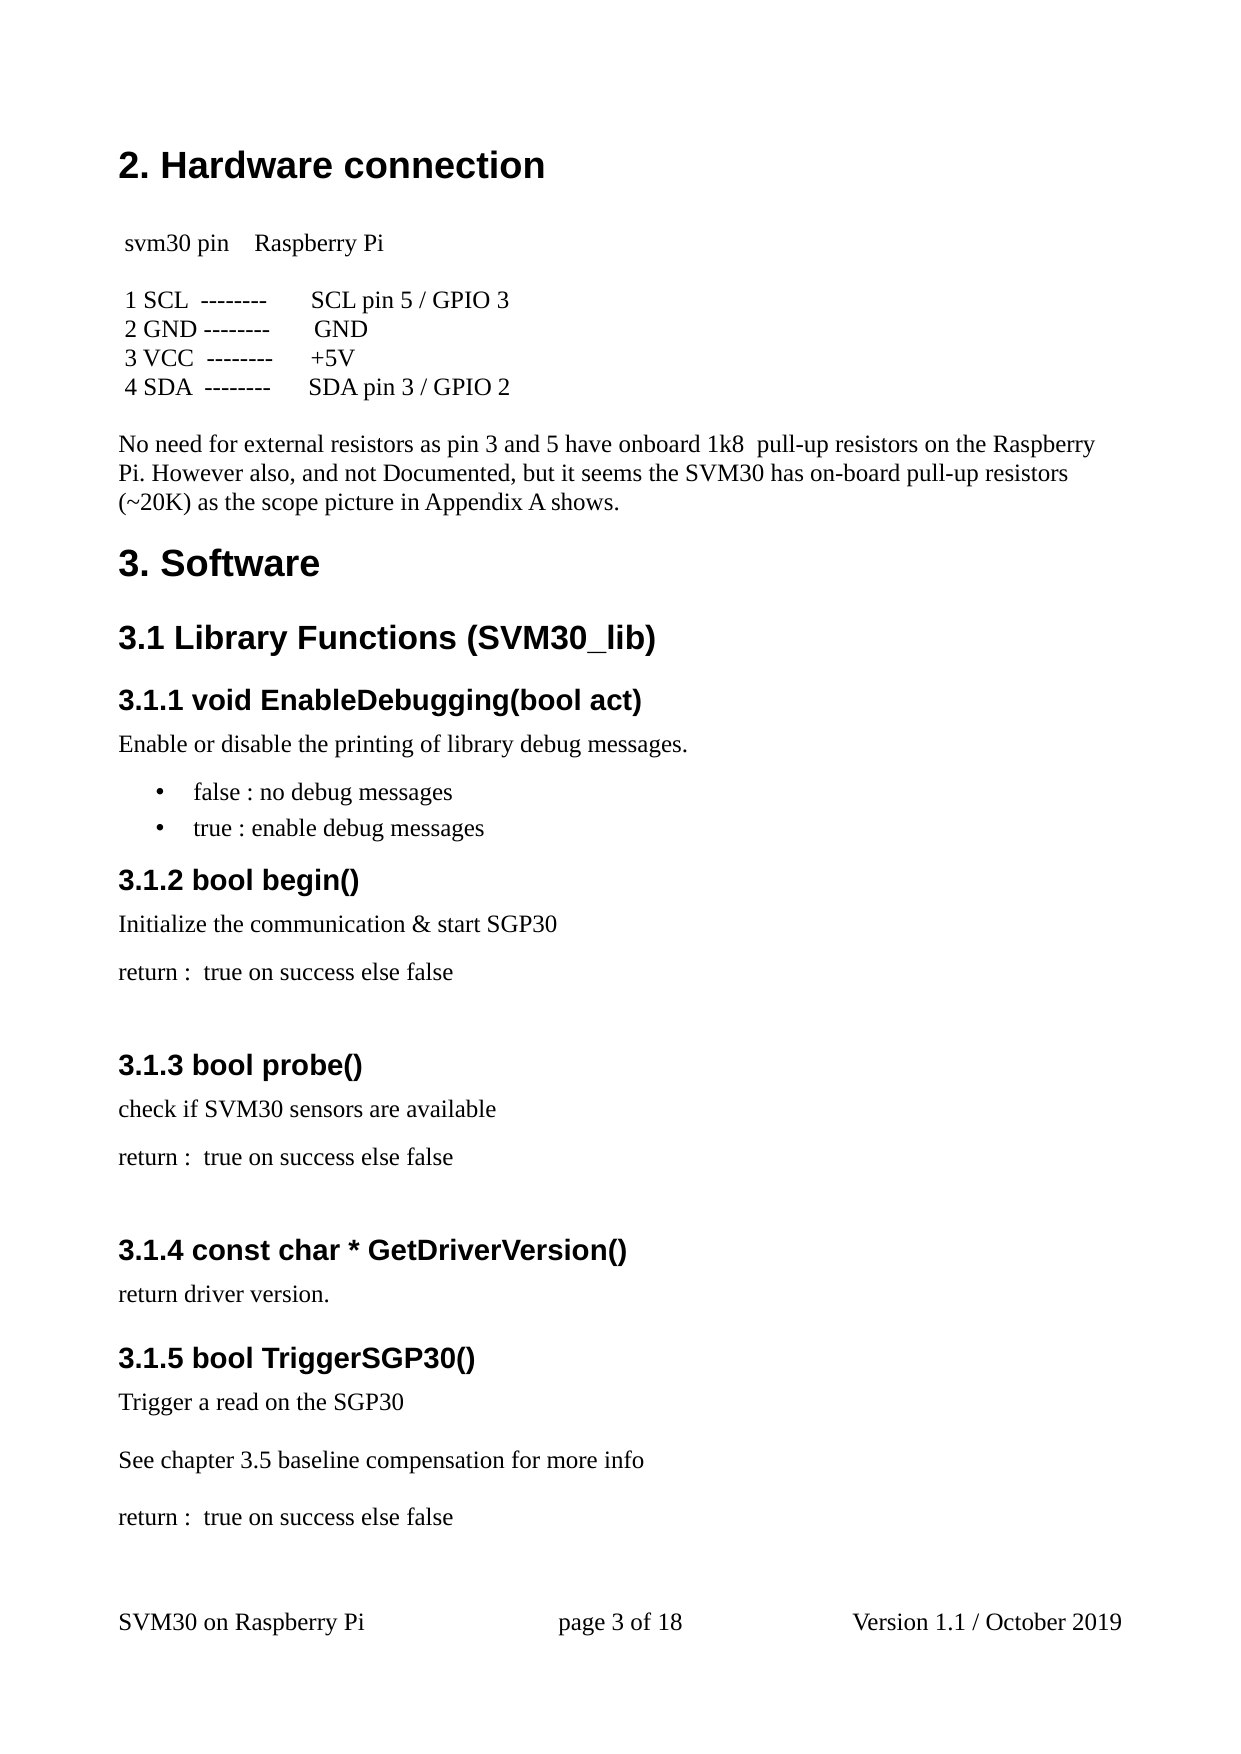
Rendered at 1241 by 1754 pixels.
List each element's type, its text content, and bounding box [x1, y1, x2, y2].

list true : enable debug messages [156, 813, 1122, 842]
text return : true on success else false [118, 957, 1122, 986]
subtitle 3.1 Library Functions (SVM30_lib) [118, 617, 1122, 656]
text return : true on success else false [118, 1142, 1122, 1171]
text See chapter 3.5 baseline compensation for more info [118, 1445, 1122, 1474]
text Trigger a read on the SGP30 [118, 1387, 1122, 1416]
list false : no debug messages [156, 777, 1122, 806]
subtitle 2. Hardware connection [118, 143, 1122, 187]
text 2 GND -------- GND [118, 314, 1122, 343]
text 3 VCC -------- +5V [118, 343, 1122, 372]
text No need for external resistors as pin 3 and 5 have onboard 1k8 pull-up resistors on the Raspberry Pi. However also, and not Documented, but it seems the SVM30 has on-board pull-up resistors (~20K) as the scope picture in Appendix A shows. [118, 429, 1122, 516]
subtitle 3. Software [118, 541, 1122, 584]
text Initialize the communication & start SGP30 [118, 909, 1122, 938]
subtitle 3.1.3 bool probe() [118, 1048, 1122, 1082]
text check if SVM30 sensors are available [118, 1094, 1122, 1123]
subtitle 3.1.4 const char * GetDriverVersion() [118, 1233, 1122, 1266]
subtitle 3.1.1 void EnableDebugging(bool act) [118, 683, 1122, 717]
subtitle 3.1.5 bool TriggerSGP30() [118, 1341, 1122, 1375]
text 4 SDA -------- SDA pin 3 / GPIO 2 [118, 372, 1122, 401]
text Enable or disable the printing of library debug messages. [118, 729, 1122, 758]
text return : true on success else false [118, 1502, 1122, 1531]
text 1 SCL -------- SCL pin 5 / GPIO 3 [118, 286, 1122, 314]
text return driver version. [118, 1279, 1122, 1308]
subtitle 3.1.2 bool begin() [118, 863, 1122, 897]
text svm30 pin Raspberry Pi [118, 228, 1122, 257]
